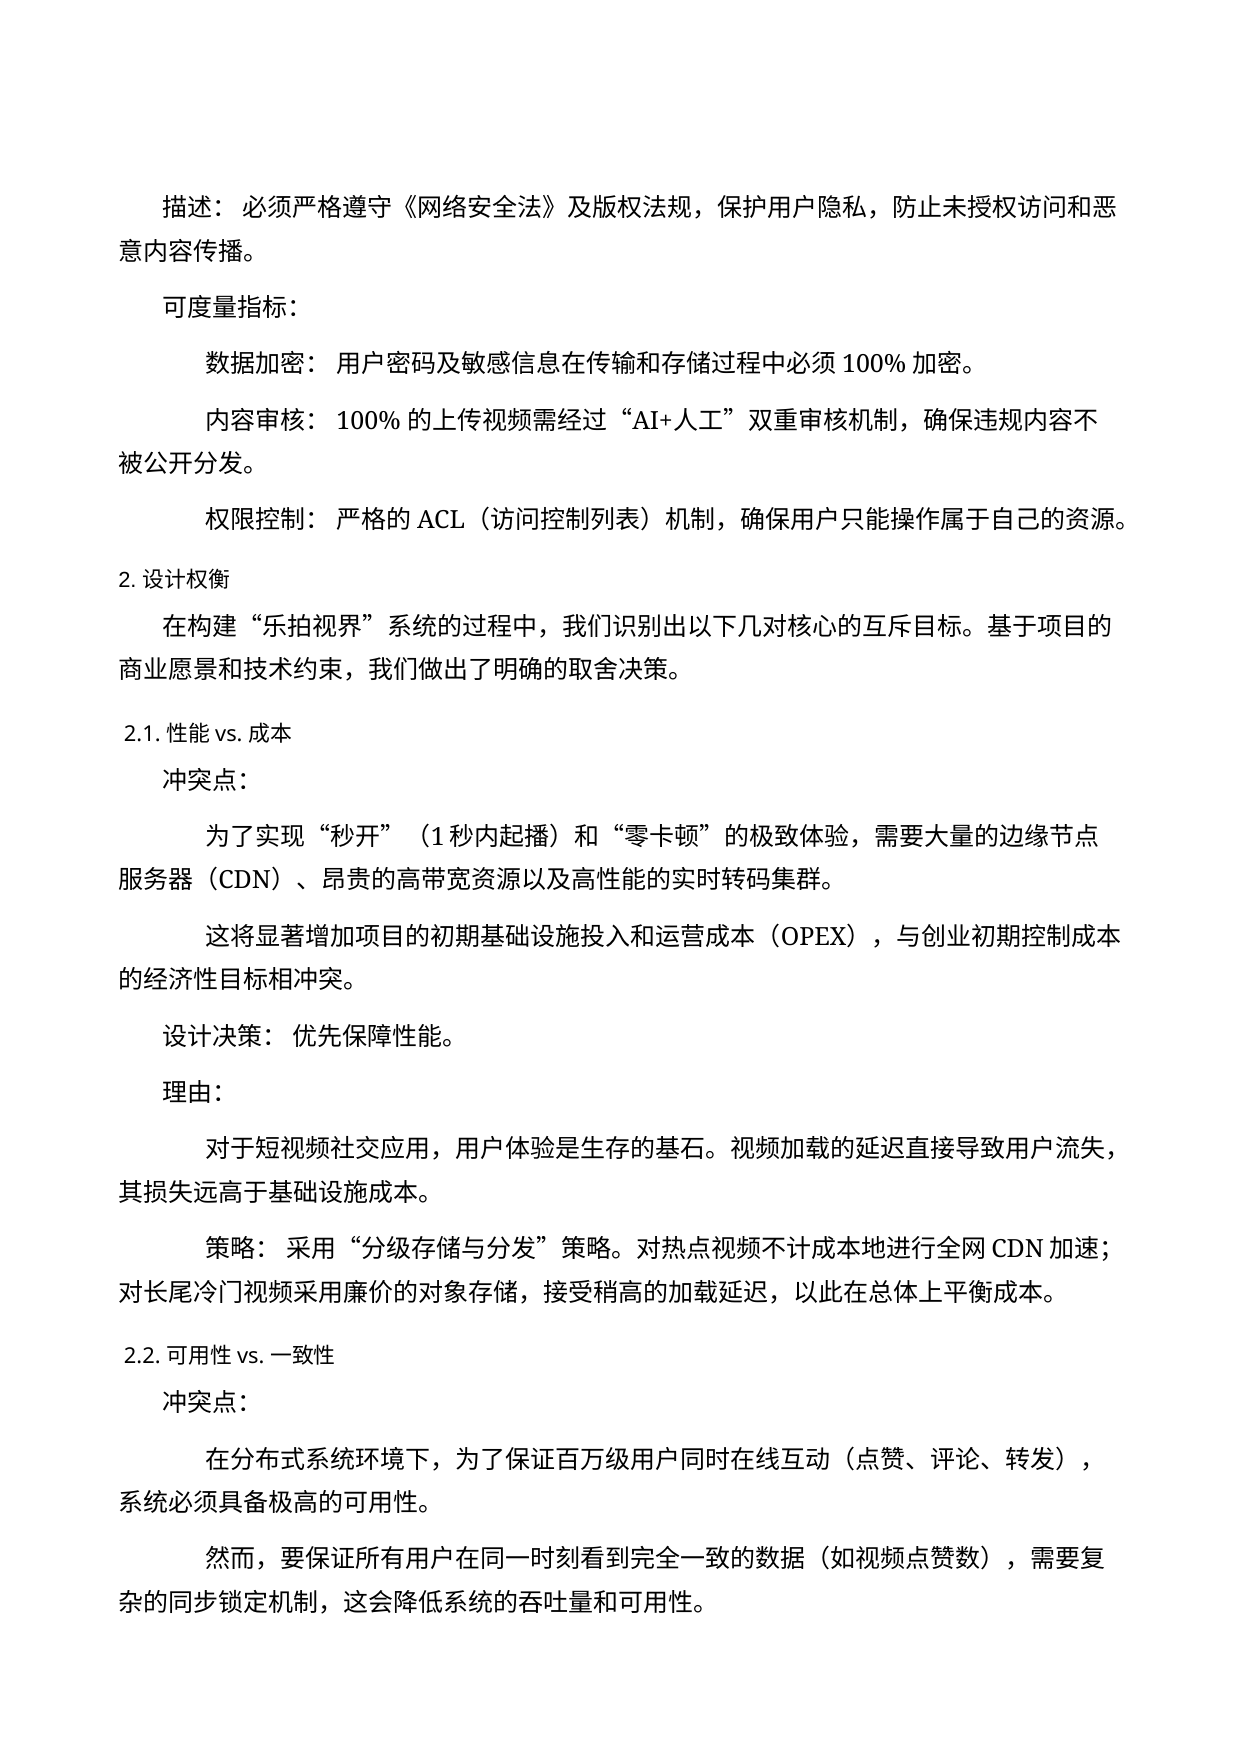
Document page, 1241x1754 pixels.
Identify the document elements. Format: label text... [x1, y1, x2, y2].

text 这将显著增加项目的初期基础设施投入和运营成本（OPEX），与创业初期控制成本的经济性目标相冲突。 [118, 916, 1122, 996]
text 然而，要保证所有用户在同一时刻看到完全一致的数据（如视频点赞数），需要复杂的同步锁定机制，这会降低系统的吞吐量和可用性。 [118, 1539, 1122, 1618]
text 权限控制： 严格的 ACL（访问控制列表）机制，确保用户只能操作属于自己的资源。 [118, 500, 1122, 536]
text 数据加密： 用户密码及敏感信息在传输和存储过程中必须 100% 加密。 [118, 344, 1122, 380]
text 策略： 采用“分级存储与分发”策略。对热点视频不计成本地进行全网CDN加速；对长尾冷门视频采用廉价的对象存储，接受稍高的加载延迟，以此在总体上平衡成本。 [118, 1228, 1122, 1308]
text 设计决策： 优先保障性能。 [118, 1016, 1122, 1052]
text 为了实现“秒开”（1秒内起播）和“零卡顿”的极致体验，需要大量的边缘节点服务器（CDN）、昂贵的高带宽资源以及高性能的实时转码集群。 [118, 816, 1122, 896]
text 冲突点： [118, 1383, 1122, 1419]
text 对于短视频社交应用，用户体验是生存的基石。视频加载的延迟直接导致用户流失，其损失远高于基础设施成本。 [118, 1129, 1122, 1208]
text 在分布式系统环境下，为了保证百万级用户同时在线互动（点赞、评论、转发），系统必须具备极高的可用性。 [118, 1439, 1122, 1519]
text 在构建“乐拍视界”系统的过程中，我们识别出以下几对核心的互斥目标。基于项目的商业愿景和技术约束，我们做出了明确的取舍决策。 [118, 606, 1122, 686]
text 理由： [118, 1072, 1122, 1109]
text 内容审核： 100% 的上传视频需经过“AI+人工”双重审核机制，确保违规内容不被公开分发。 [118, 400, 1122, 480]
text 描述： 必须严格遵守《网络安全法》及版权法规，保护用户隐私，防止未授权访问和恶意内容传播。 [118, 188, 1122, 267]
subtitle 性能 vs. 成本 [118, 716, 1122, 747]
text 可度量指标： [118, 287, 1122, 324]
text 冲突点： [118, 760, 1122, 796]
subtitle 可用性 vs. 一致性 [118, 1338, 1122, 1370]
subtitle 设计权衡 [118, 562, 1122, 593]
